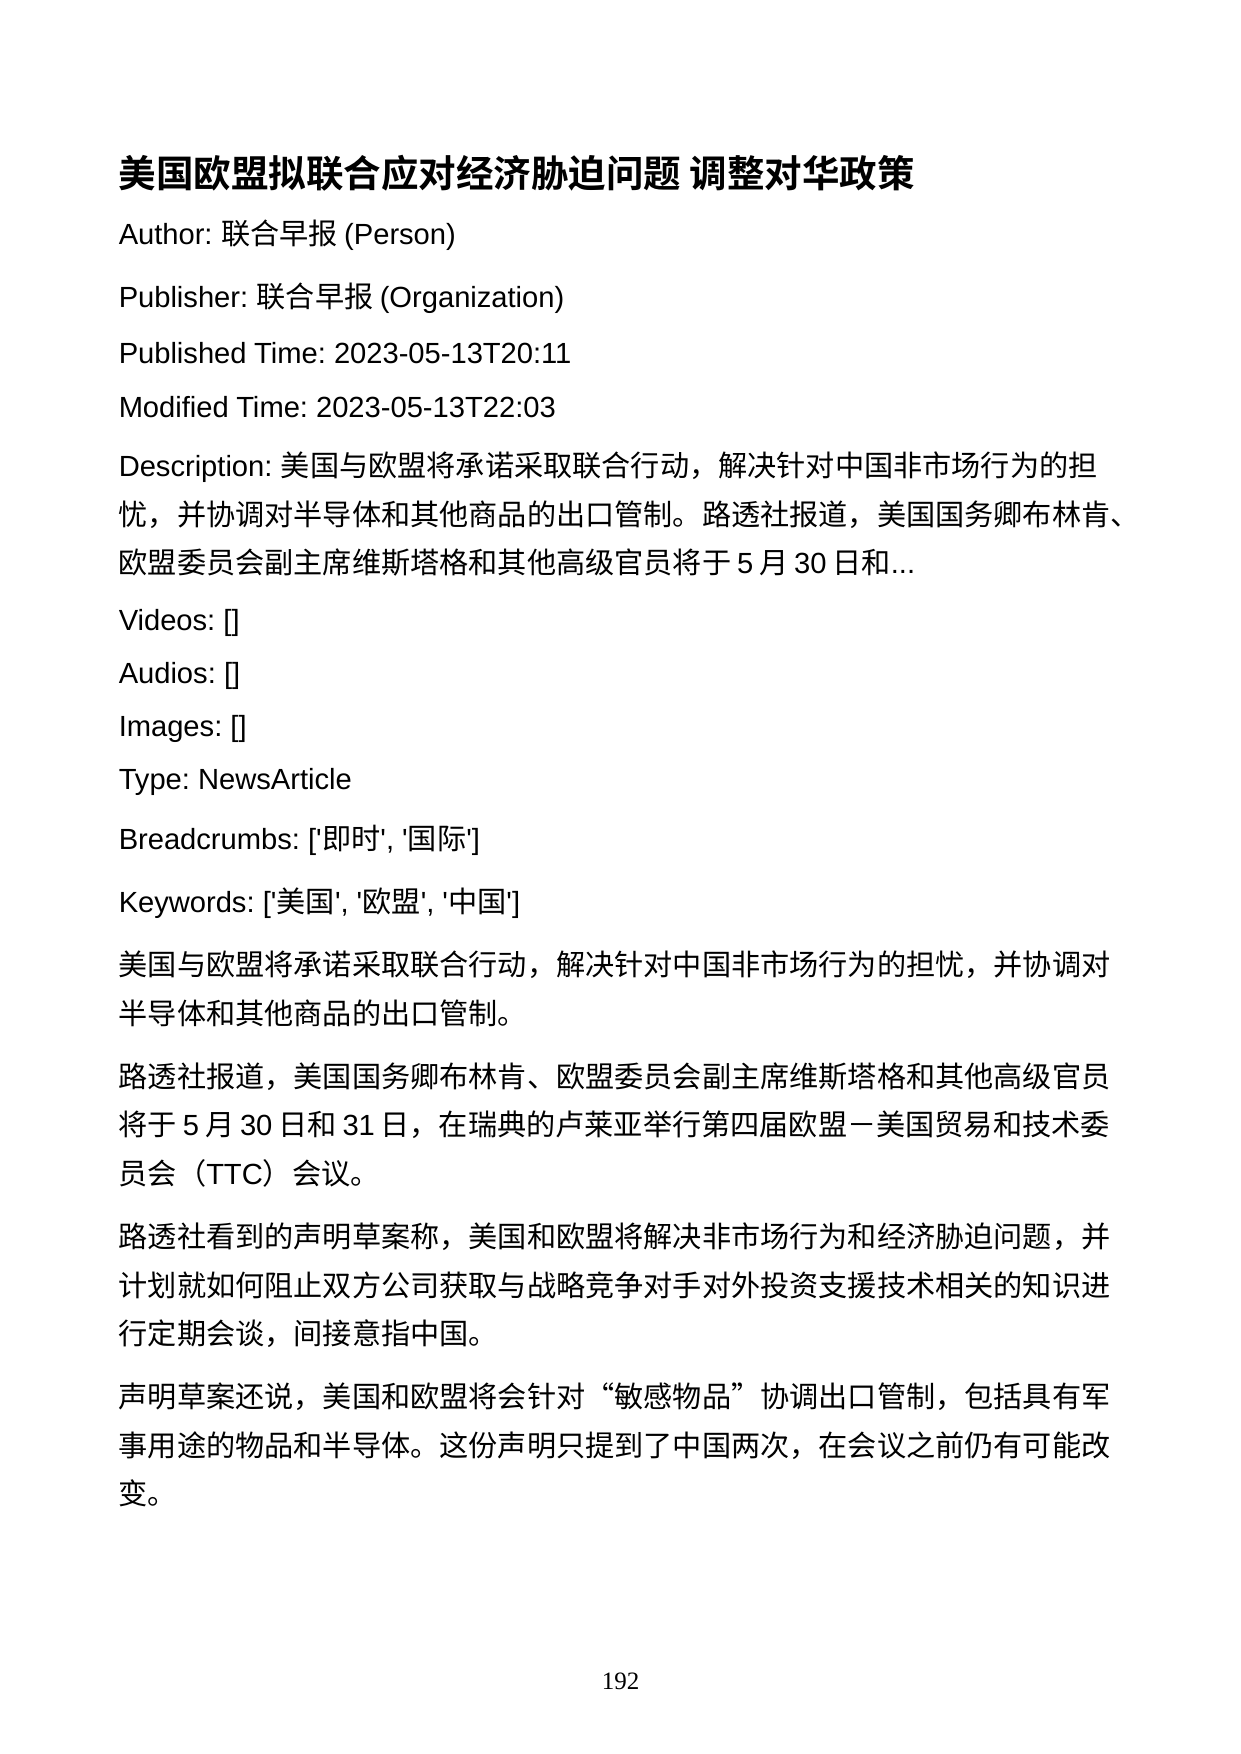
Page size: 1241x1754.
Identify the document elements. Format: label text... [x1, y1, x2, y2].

text Author: 联合早报 (Person) [118, 210, 1122, 253]
text 声明草案还说，美国和欧盟将会针对“敏感物品”协调出口管制，包括具有军事用途的物品和半导体。这份声明只提到了中国两次，在会议之前仍有可能改变。 [118, 1374, 1122, 1513]
text Published Time: 2023-05-13T20:11 [118, 337, 1122, 370]
text Description: 美国与欧盟将承诺采取联合行动，解决针对中国非市场行为的担忧，并协调对半导体和其他商品的出口管制。路透社报道，美国国务卿布林肯、欧盟委员会副主席维斯塔格和其他高级官员将于5月30日和... [118, 443, 1122, 582]
text Images: [] [118, 709, 1122, 743]
text Videos: [] [118, 603, 1122, 637]
text Modified Time: 2023-05-13T22:03 [118, 390, 1122, 423]
text 美国与欧盟将承诺采取联合行动，解决针对中国非市场行为的担忧，并协调对半导体和其他商品的出口管制。 [118, 942, 1122, 1033]
text Keywords: ['美国', '欧盟', '中国'] [118, 879, 1122, 921]
subtitle 美国欧盟拟联合应对经济胁迫问题 调整对华政策 [118, 143, 1122, 198]
text Breadcrumbs: ['即时', '国际'] [118, 816, 1122, 858]
text Type: NewsArticle [118, 762, 1122, 796]
text Publisher: 联合早报 (Organization) [118, 273, 1122, 316]
text Audios: [] [118, 656, 1122, 690]
text 路透社报道，美国国务卿布林肯、欧盟委员会副主席维斯塔格和其他高级官员将于5月30日和31日，在瑞典的卢莱亚举行第四届欧盟－美国贸易和技术委员会（TTC）会议。 [118, 1053, 1122, 1193]
text 路透社看到的声明草案称，美国和欧盟将解决非市场行为和经济胁迫问题，并计划就如何阻止双方公司获取与战略竞争对手对外投资支援技术相关的知识进行定期会谈，间接意指中国。 [118, 1214, 1122, 1353]
